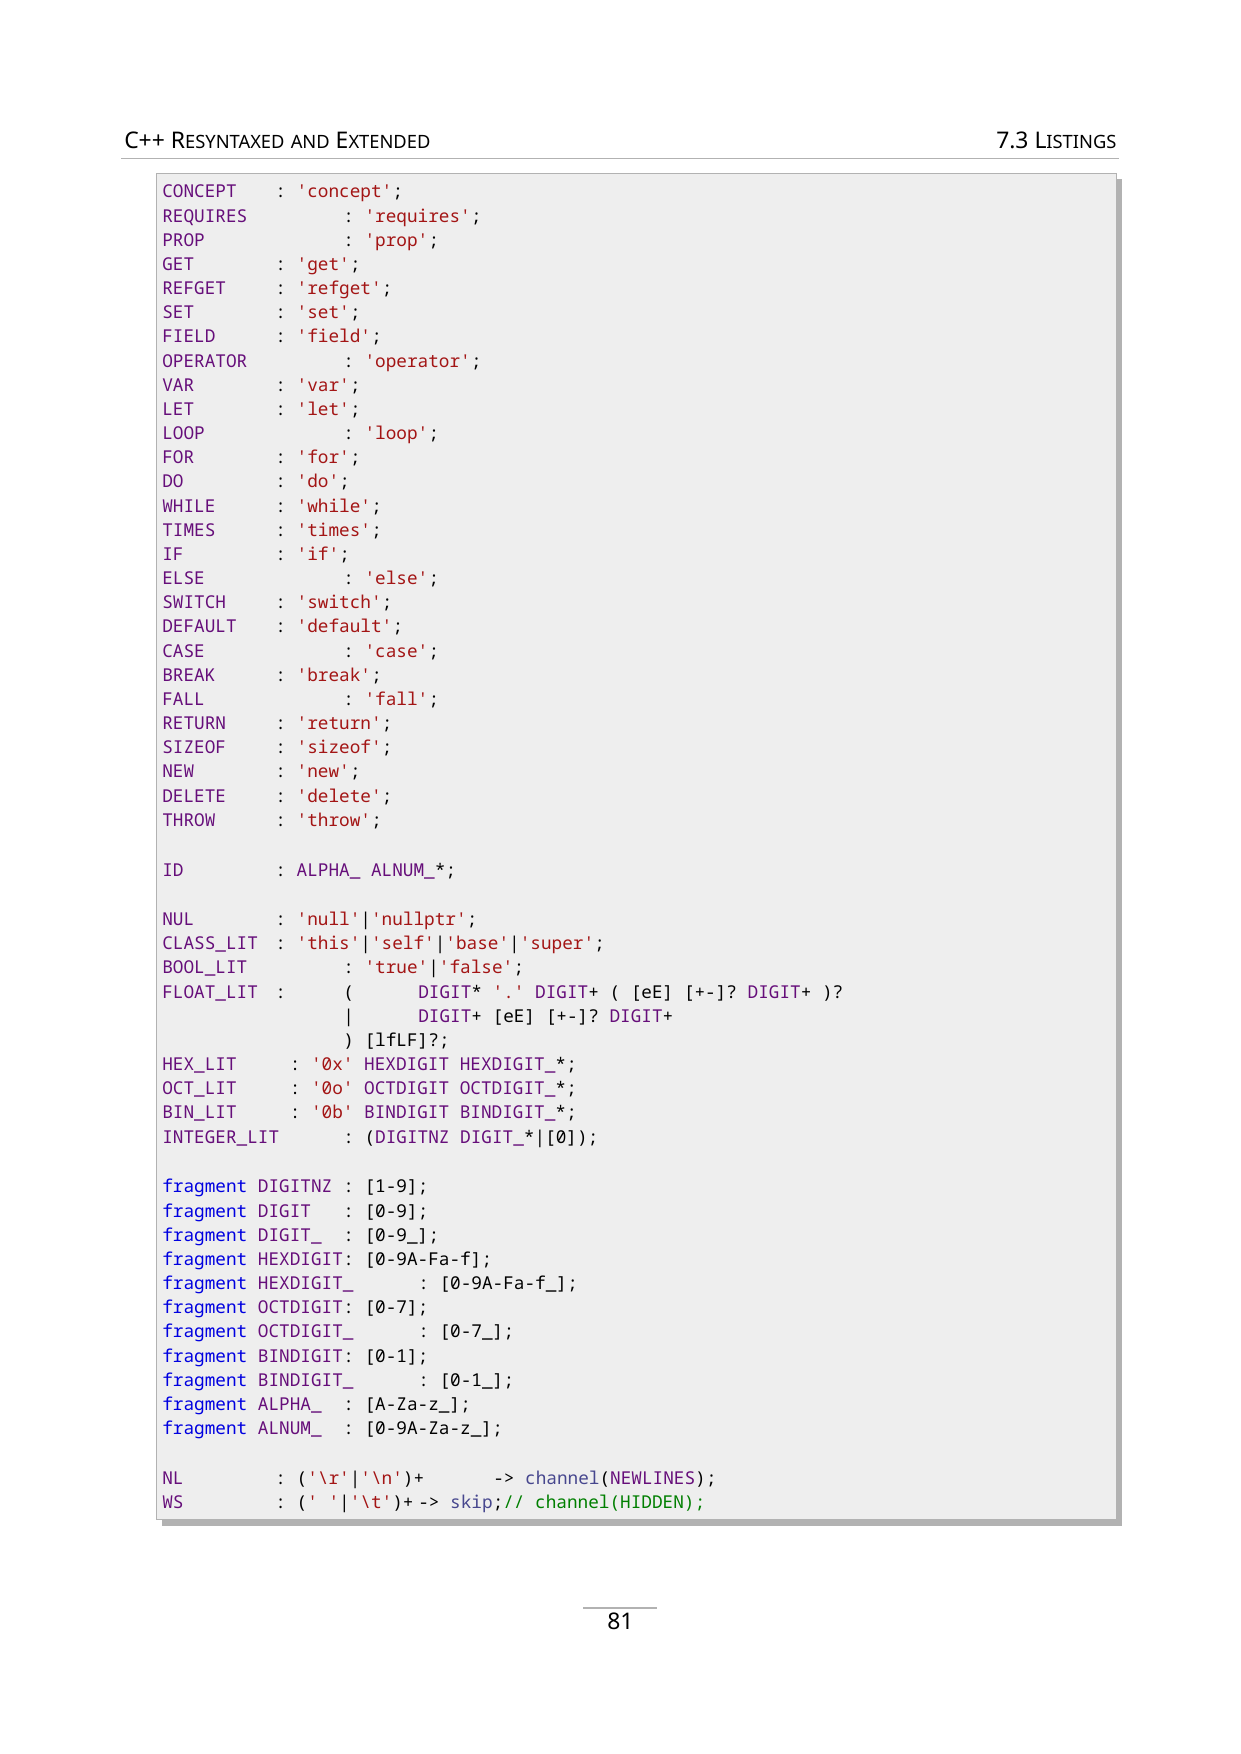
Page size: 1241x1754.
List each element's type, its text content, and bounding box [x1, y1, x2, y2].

text CONCEPT : 'concept'; REQUIRES : 'requires'; PROP : 'prop'; GET : 'get'; REFGET : 'refget'; SET : 'set'; FIELD : 'field'; OPERATOR : 'operator'; VAR : 'var'; LET : 'let'; LOOP : 'loop'; FOR : 'for'; DO : 'do'; WHILE : 'while'; TIMES : 'times'; IF : 'if'; ELSE : 'else'; SWITCH : 'switch'; DEFAULT : 'default'; CASE : 'case'; BREAK : 'break'; FALL : 'fall'; RETURN : 'return'; SIZEOF : 'sizeof'; NEW : 'new'; DELETE : 'delete'; THROW : 'throw'; ID : ALPHA_ ALNUM_*; NUL : 'null'|'nullptr'; CLASS_LIT : 'this'|'self'|'base'|'super'; BOOL_LIT : 'true'|'false'; FLOAT_LIT : ( DIGIT* '.' DIGIT+ ( [eE] [+-]? DIGIT+ )? | DIGIT+ [eE] [+-]? DIGIT+ ) [lfLF]?; HEX_LIT : '0x' HEXDIGIT HEXDIGIT_*; OCT_LIT : '0o' OCTDIGIT OCTDIGIT_*; BIN_LIT : '0b' BINDIGIT BINDIGIT_*; INTEGER_LIT : (DIGITNZ DIGIT_*|[0]); fragment DIGITNZ : [1-9]; fragment DIGIT : [0-9]; fragment DIGIT_ : [0-9_]; fragment HEXDIGIT : [0-9A-Fa-f]; fragment HEXDIGIT_ : [0-9A-Fa-f_]; fragment OCTDIGIT : [0-7]; fragment OCTDIGIT_ : [0-7_]; fragment BINDIGIT : [0-1]; fragment BINDIGIT_ : [0-1_]; fragment ALPHA_ : [A-Za-z_]; fragment ALNUM_ : [0-9A-Za-z_]; NL : ('\r'|'\n')+ -> channel(NEWLINES); WS : (' '|'\t')+ -> skip;// channel(HIDDEN); [157, 174, 1116, 1519]
